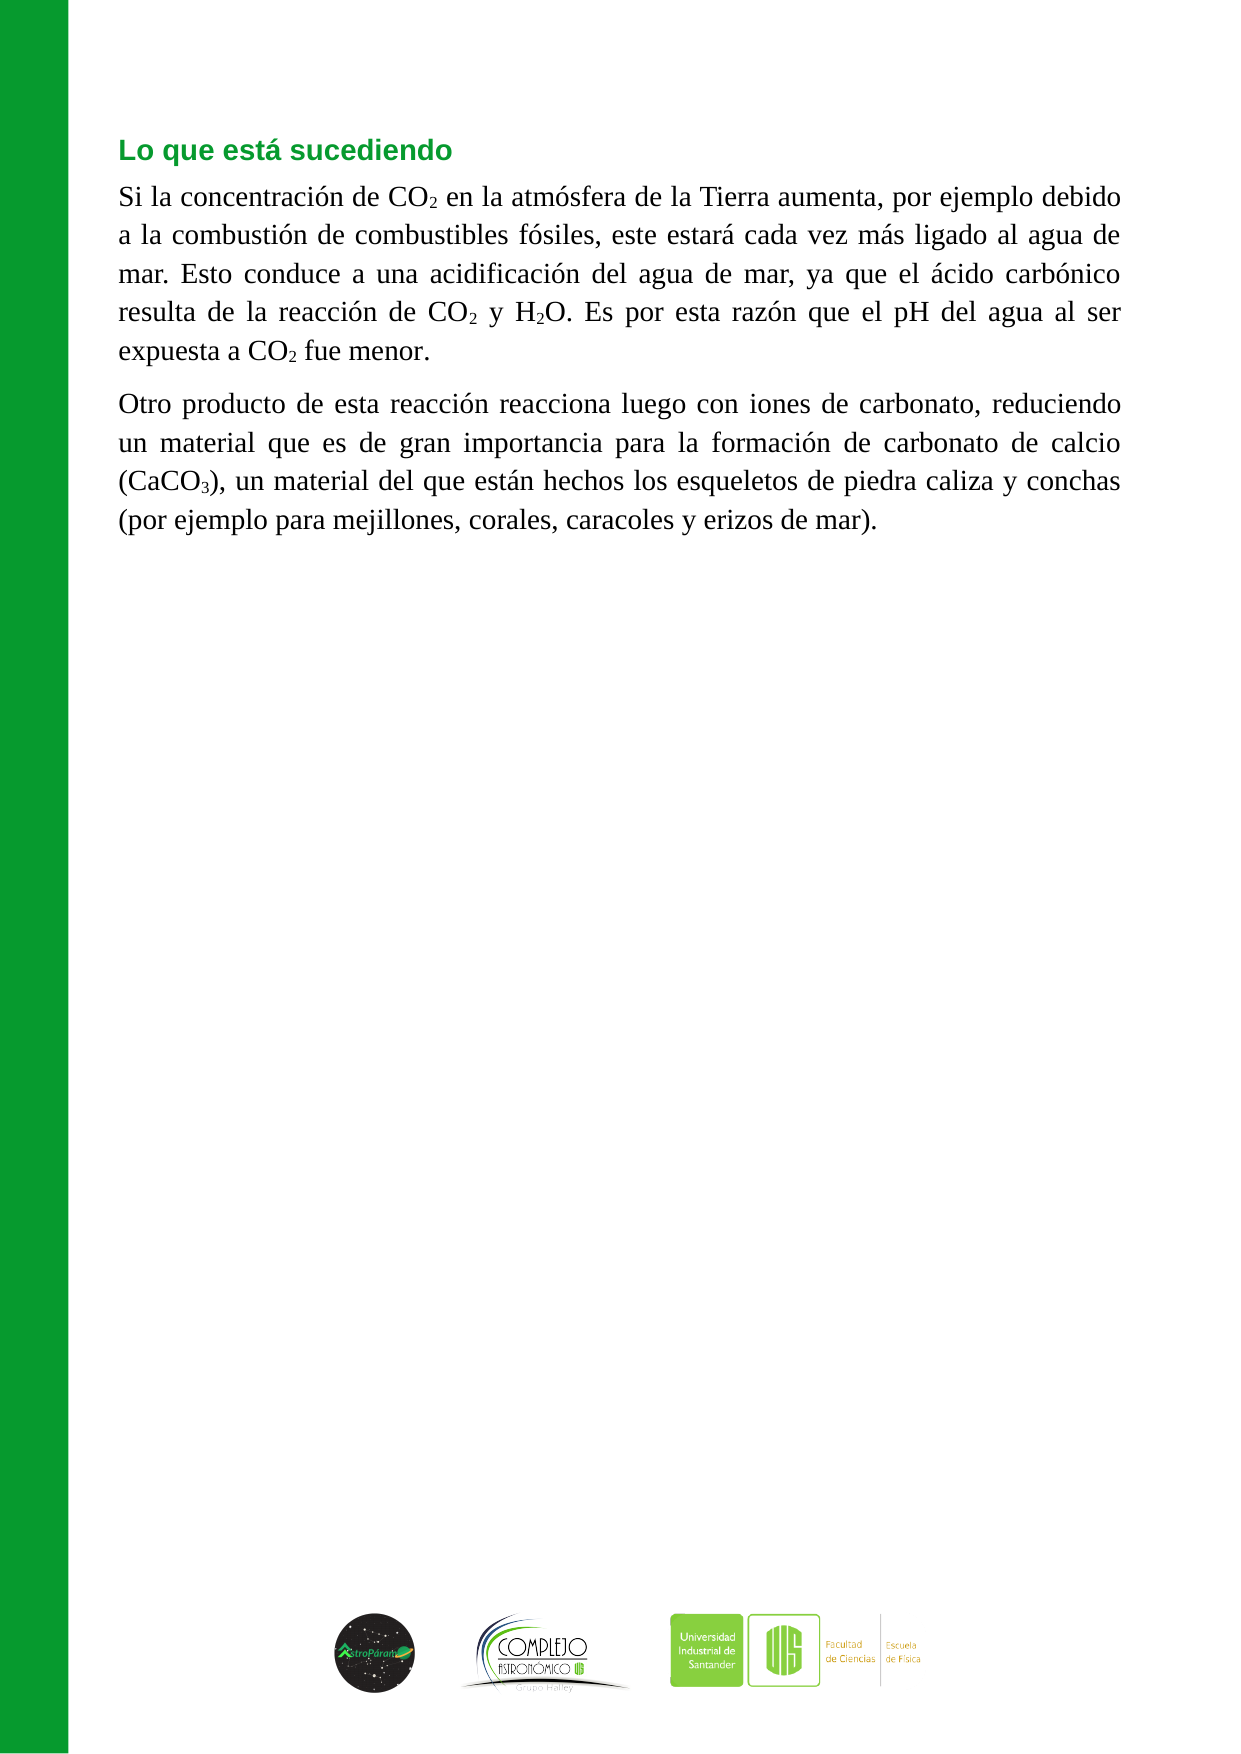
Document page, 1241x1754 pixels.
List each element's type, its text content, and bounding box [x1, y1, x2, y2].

text Otro producto de esta reacción reacciona luego con iones de carbonato, reduciendo un material que es de gran importancia para la formación de carbonato de calcio (CaCO3), un material del que están hechos los esqueletos de piedra caliza y conchas (por ejemplo para mejillones, corales, caracoles y erizos de mar). [118, 386, 1122, 535]
subtitle Lo que está sucediendo [118, 133, 1122, 166]
picture [667, 1612, 926, 1690]
picture [458, 1612, 633, 1695]
text Si la concentración de CO2 en la atmósfera de la Tierra aumenta, por ejemplo debido a la combustión de combustibles fósiles, este estará cada vez más ligado al agua de mar. Esto conduce a una acidificación del agua de mar, ya que el ácido carbónico resulta de la reacción de CO2 y H2O. Es por esta razón que el pH del agua al ser expuesta a CO2 fue menor. [118, 179, 1122, 367]
picture [333, 1612, 416, 1694]
